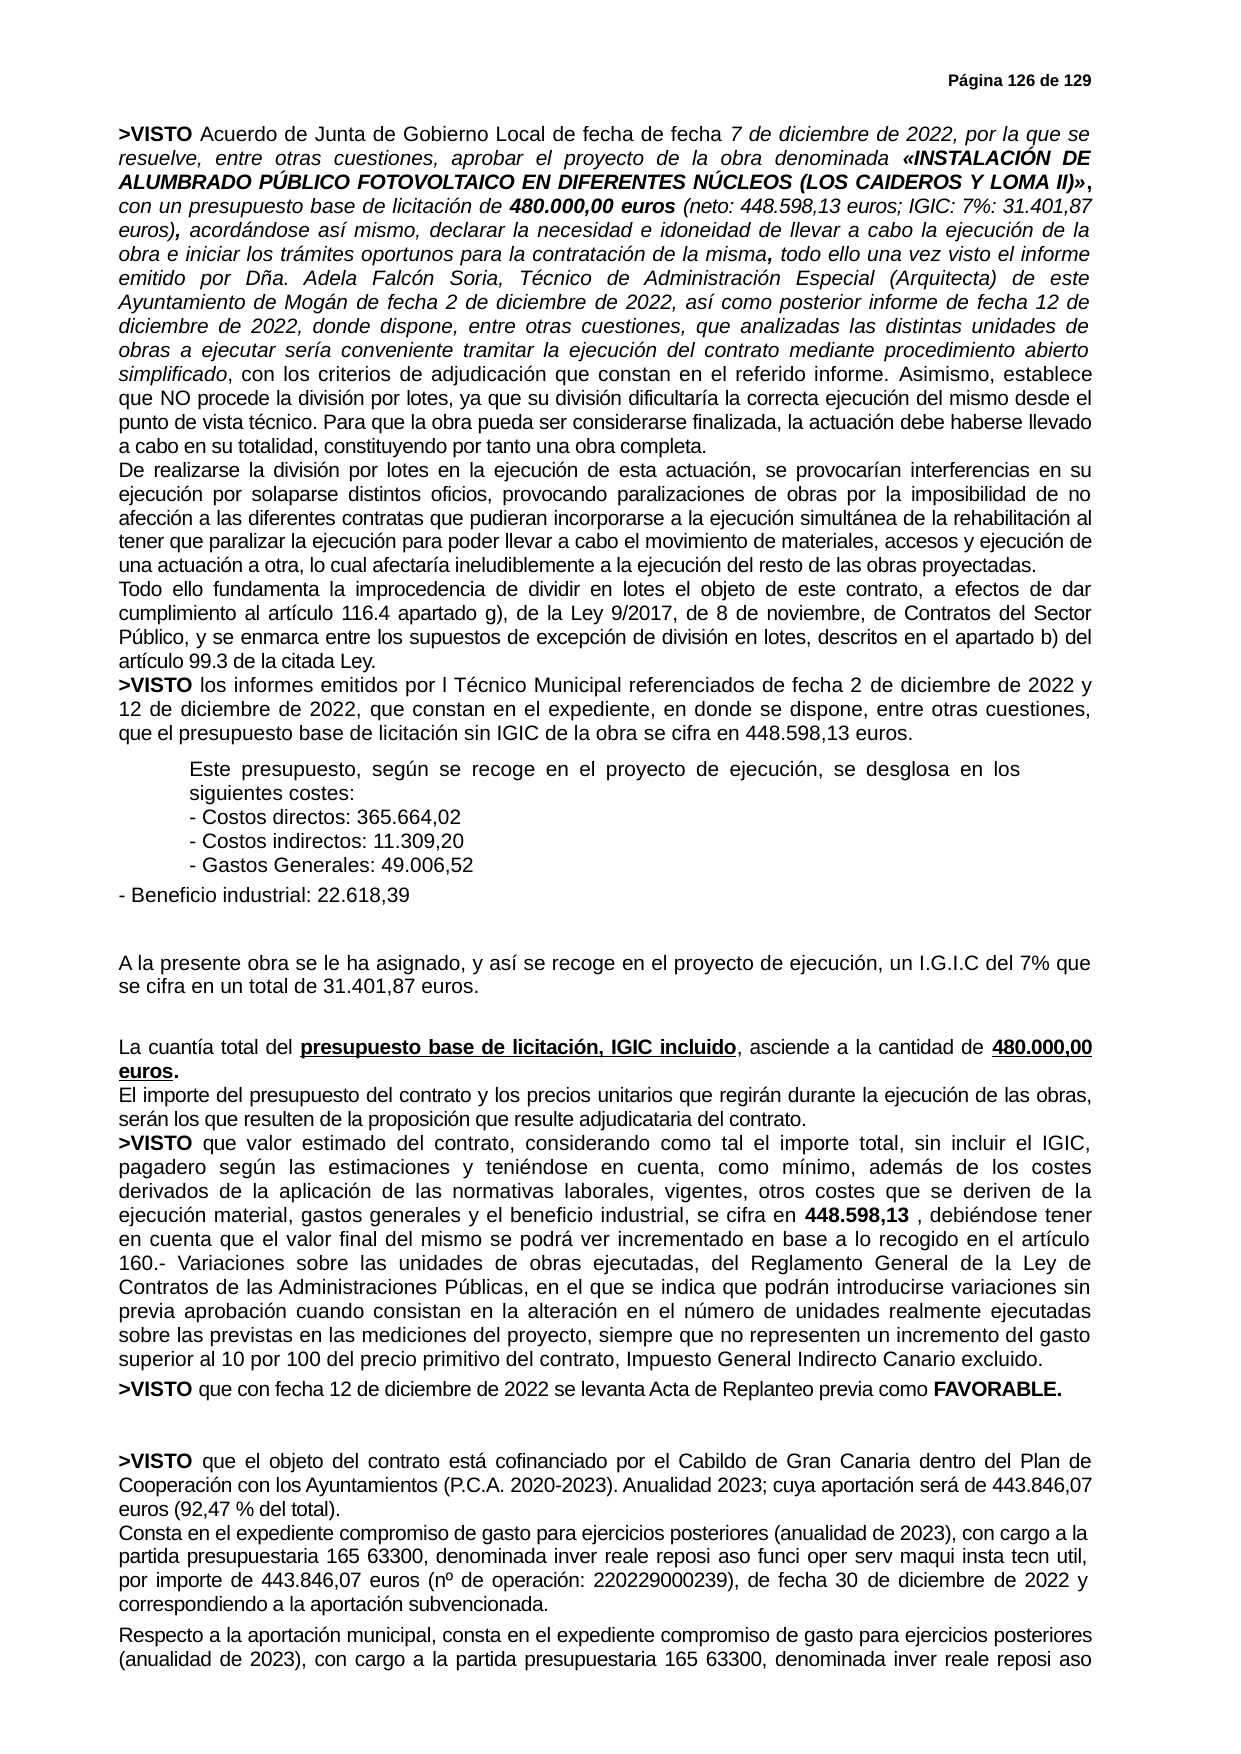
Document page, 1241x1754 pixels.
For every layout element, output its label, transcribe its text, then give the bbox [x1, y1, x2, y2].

text - Costos indirectos: 11.309,20 [189, 829, 1022, 853]
text >VISTO Acuerdo de Junta de Gobierno Local de fecha de fecha 7 de diciembre de 2022, por la que se resuelve, entre otras cuestiones, aprobar el proyecto de la obra denominada «INSTALACIÓN DE ALUMBRADO PÚBLICO FOTOVOLTAICO EN DIFERENTES NÚCLEOS (LOS CAIDEROS Y LOMA II)», con un presupuesto base de licitación de 480.000,00 euros (neto: 448.598,13 euros; IGIC: 7%: 31.401,87 euros), acordándose así mismo, declarar la necesidad e idoneidad de llevar a cabo la ejecución de la obra e iniciar los trámites oportunos para la contratación de la misma, todo ello una vez visto el informe emitido por Dña. Adela Falcón Soria, Técnico de Administración Especial (Arquitecta) de este Ayuntamiento de Mogán de fecha 2 de diciembre de 2022, así como posterior informe de fecha 12 de diciembre de 2022, donde dispone, entre otras cuestiones, que analizadas las distintas unidades de obras a ejecutar sería conveniente tramitar la ejecución del contrato mediante procedimiento abierto simplificado, con los criterios de adjudicación que constan en el referido informe. Asimismo, establece que NO procede la división por lotes, ya que su división dificultaría la correcta ejecución del mismo desde el punto de vista técnico. Para que la obra pueda ser considerarse finalizada, la actuación debe haberse llevado a cabo en su totalidad, constituyendo por tanto una obra completa. [118, 122, 1092, 457]
text - Beneficio industrial: 22.618,39 [118, 883, 1092, 907]
text Todo ello fundamenta la improcedencia de dividir en lotes el objeto de este contrato, a efectos de dar cumplimiento al artículo 116.4 apartado g), de la Ley 9/2017, de 8 de noviembre, de Contratos del Sector Público, y se enmarca entre los supuestos de excepción de división en lotes, descritos en el apartado b) del artículo 99.3 de la citada Ley. [118, 577, 1092, 673]
text - Gastos Generales: 49.006,52 [189, 853, 1022, 877]
text Este presupuesto, según se recoge en el proyecto de ejecución, se desglosa en los siguientes costes: [189, 757, 1022, 805]
text >VISTO que valor estimado del contrato, considerando como tal el importe total, sin incluir el IGIC, pagadero según las estimaciones y teniéndose en cuenta, como mínimo, además de los costes derivados de la aplicación de las normativas laborales, vigentes, otros costes que se deriven de la ejecución material, gastos generales y el beneficio industrial, se cifra en 448.598,13 , debiéndose tener en cuenta que el valor final del mismo se podrá ver incrementado en base a lo recogido en el artículo 160.- Variaciones sobre las unidades de obras ejecutadas, del Reglamento General de la Ley de Contratos de las Administraciones Públicas, en el que se indica que podrán introducirse variaciones sin previa aprobación cuando consistan en la alteración en el número de unidades realmente ejecutadas sobre las previstas en las mediciones del proyecto, siempre que no representen un incremento del gasto superior al 10 por 100 del precio primitivo del contrato, Impuesto General Indirecto Canario excluido. [118, 1131, 1092, 1371]
text De realizarse la división por lotes en la ejecución de esta actuación, se provocarían interferencias en su ejecución por solaparse distintos oficios, provocando paralizaciones de obras por la imposibilidad de no afección a las diferentes contratas que pudieran incorporarse a la ejecución simultánea de la rehabilitación al tener que paralizar la ejecución para poder llevar a cabo el movimiento de materiales, accesos y ejecución de una actuación a otra, lo cual afectaría ineludiblemente a la ejecución del resto de las obras proyectadas. [118, 457, 1092, 577]
text El importe del presupuesto del contrato y los precios unitarios que regirán durante la ejecución de las obras, serán los que resulten de la proposición que resulte adjudicataria del contrato. [118, 1083, 1092, 1131]
text - Costos directos: 365.664,02 [189, 805, 1022, 829]
text A la presente obra se le ha asignado, y así se recoge en el proyecto de ejecución, un I.G.I.C del 7% que se cifra en un total de 31.401,87 euros. [118, 950, 1092, 998]
text La cuantía total del presupuesto base de licitación, IGIC incluido, asciende a la cantidad de 480.000,00 euros. [118, 1035, 1092, 1083]
text >VISTO que con fecha 12 de diciembre de 2022 se levanta Acta de Replanteo previa como FAVORABLE. [118, 1377, 1092, 1401]
text Consta en el expediente compromiso de gasto para ejercicios posteriores (anualidad de 2023), con cargo a la partida presupuestaria 165 63300, denominada inver reale reposi aso funci oper serv maqui insta tecn util, por importe de 443.846,07 euros (nº de operación: 220229000239), de fecha 30 de diciembre de 2022 y correspondiendo a la aportación subvencionada. [118, 1520, 1088, 1616]
text >VISTO los informes emitidos por l Técnico Municipal referenciados de fecha 2 de diciembre de 2022 y 12 de diciembre de 2022, que constan en el expediente, en donde se dispone, entre otras cuestiones, que el presupuesto base de licitación sin IGIC de la obra se cifra en 448.598,13 euros. [118, 673, 1092, 745]
text Respecto a la aportación municipal, consta en el expediente compromiso de gasto para ejercicios posteriores (anualidad de 2023), con cargo a la partida presupuestaria 165 63300, denominada inver reale reposi aso [118, 1623, 1092, 1671]
text >VISTO que el objeto del contrato está cofinanciado por el Cabildo de Gran Canaria dentro del Plan de Cooperación con los Ayuntamientos (P.C.A. 2020-2023). Anualidad 2023; cuya aportación será de 443.846,07 euros (92,47 % del total). [118, 1448, 1092, 1520]
